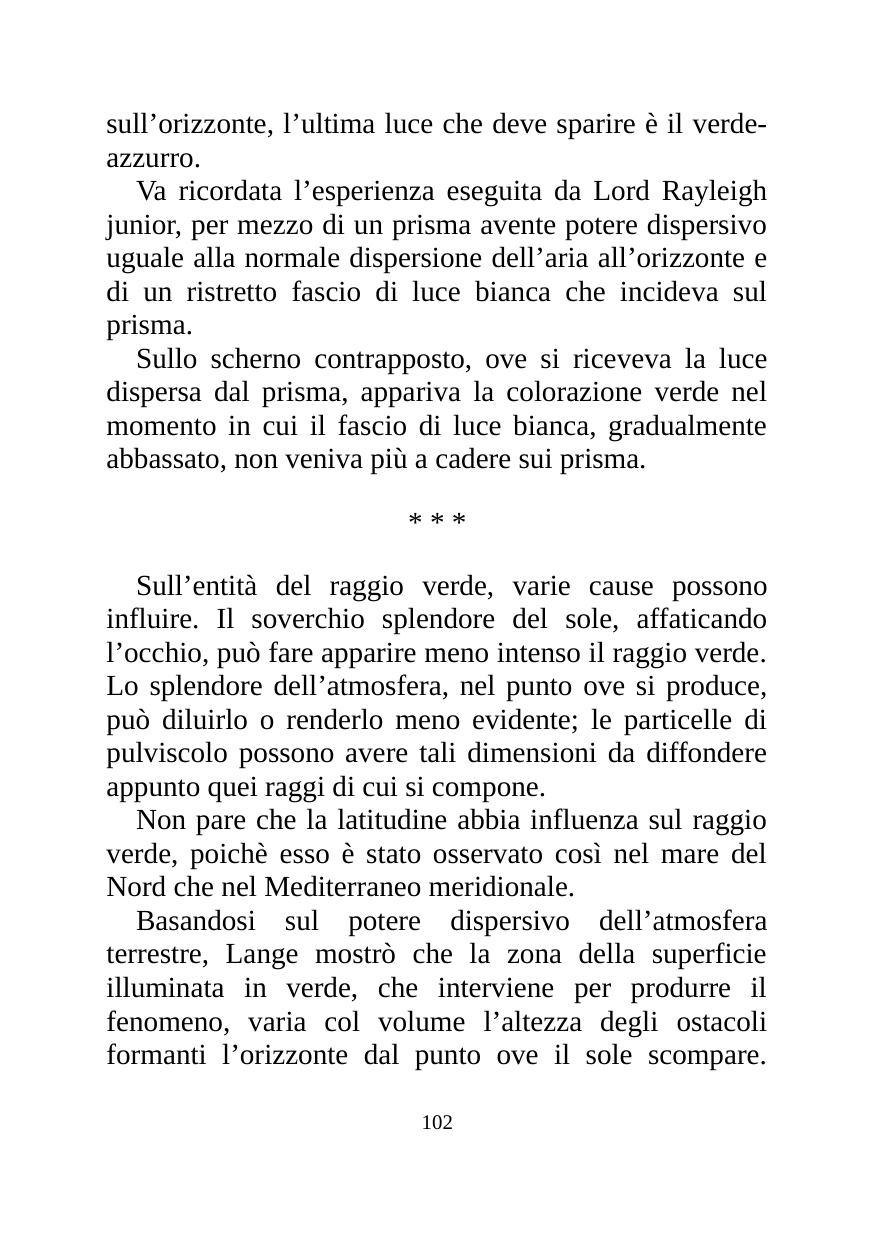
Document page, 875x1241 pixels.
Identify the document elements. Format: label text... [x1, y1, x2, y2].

text Non pare che la latitudine abbia influenza sul raggio verde, poichè esso è stato osservato così nel mare del Nord che nel Mediterraneo meridionale. [106, 802, 768, 903]
text Sull’entità del raggio verde, varie cause possono influire. Il soverchio splendore del sole, affaticando l’occhio, può fare apparire meno intenso il raggio verde. Lo splendore dell’atmosfera, nel punto ove si produce, può diluirlo o renderlo meno evidente; le particelle di pulviscolo possono avere tali dimensioni da diffondere appunto quei raggi di cui si compone. [106, 568, 768, 802]
text * * * [106, 505, 768, 538]
text Va ricordata l’esperienza eseguita da Lord Rayleigh junior, per mezzo di un prisma avente potere dispersivo uguale alla normale dispersione dell’aria all’orizzonte e di un ristretto fascio di luce bianca che incideva sul prisma. [106, 173, 768, 341]
text Basandosi sul potere dispersivo dell’atmosfera terrestre, Lange mostrò che la zona della superficie illuminata in verde, che interviene per produrre il fenomeno, varia col volume l’altezza degli ostacoli formanti l’orizzonte dal punto ove il sole scompare. [106, 903, 768, 1071]
text sull’orizzonte, l’ultima luce che deve sparire è il verde-azzurro. [106, 106, 768, 173]
text Sullo scherno contrapposto, ove si riceveva la luce dispersa dal prisma, appariva la colorazione verde nel momento in cui il fascio di luce bianca, gradualmente abbassato, non veniva più a cadere sui prisma. [106, 341, 768, 475]
